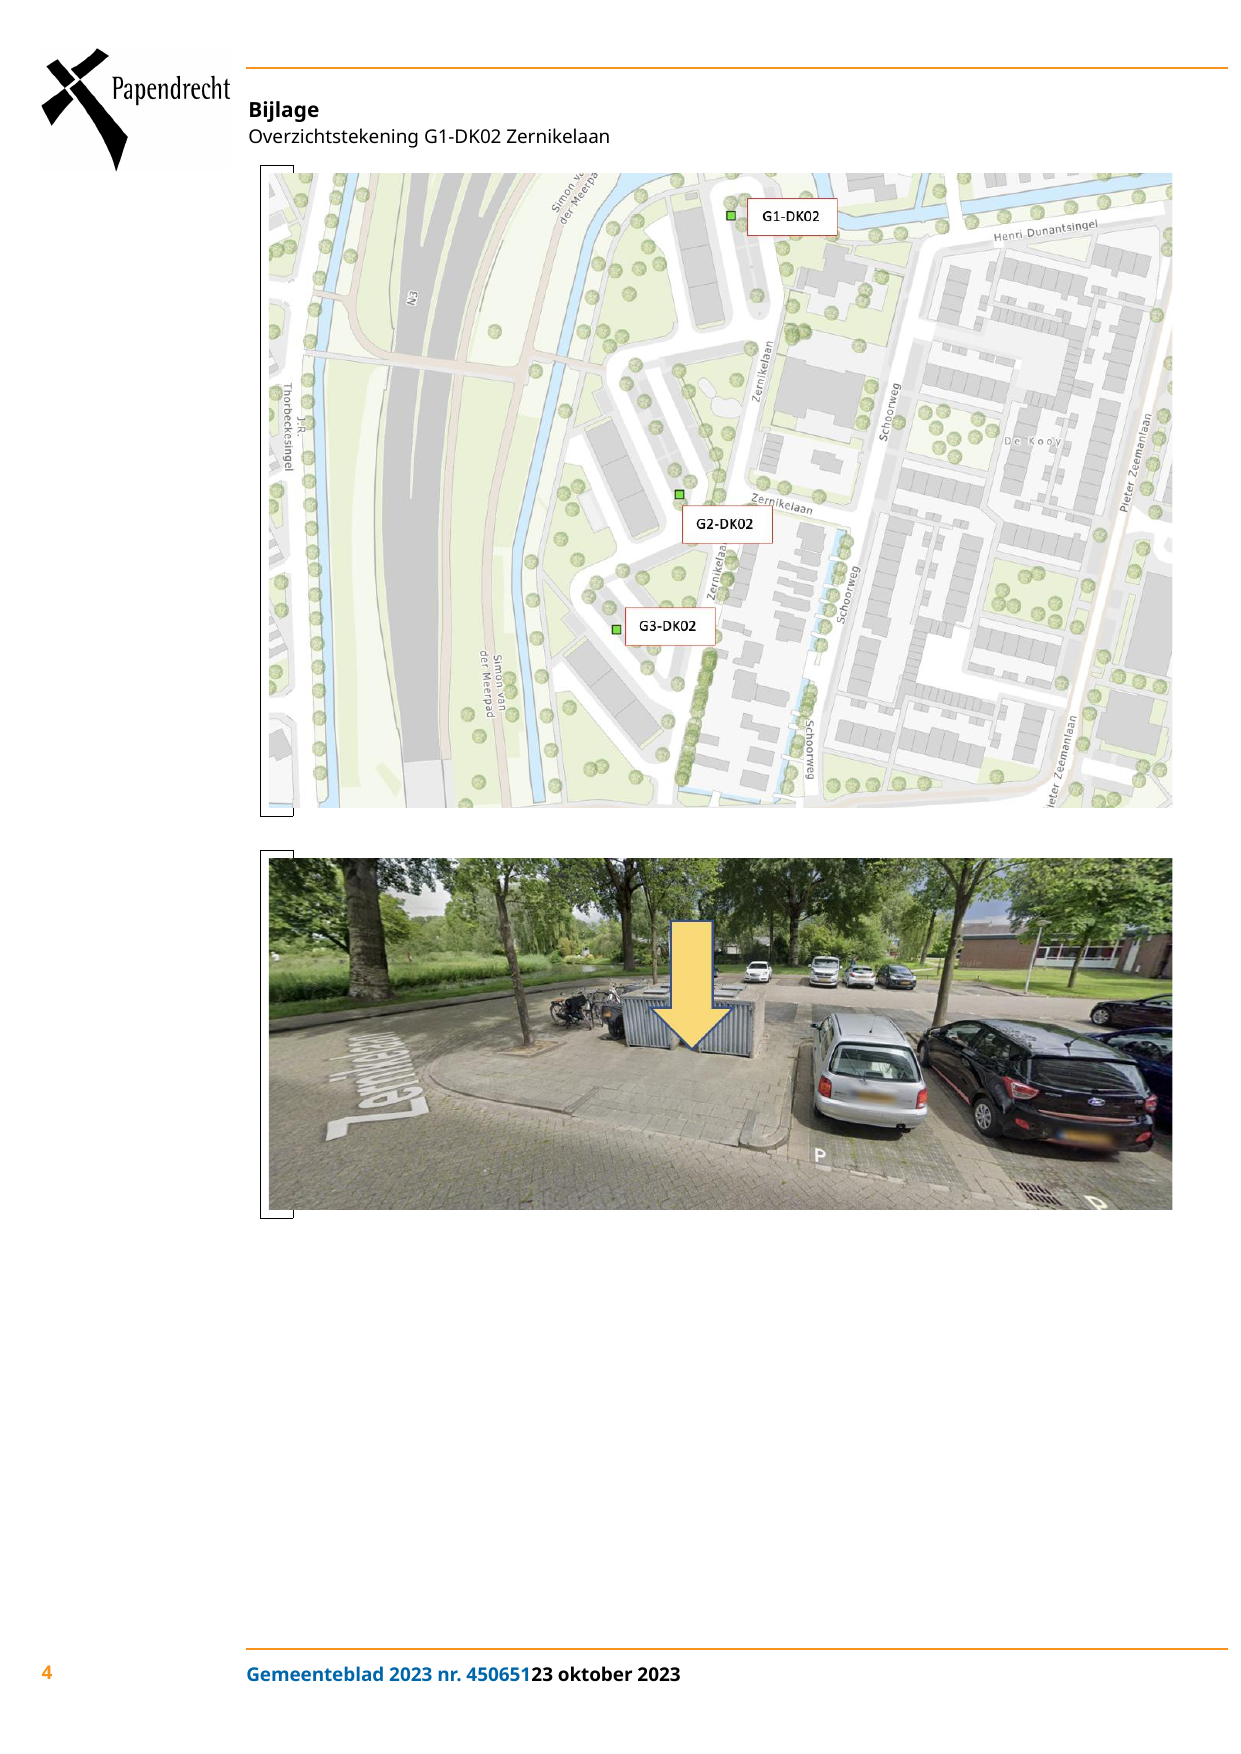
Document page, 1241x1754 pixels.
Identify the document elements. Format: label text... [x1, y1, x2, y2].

picture [41, 47, 231, 172]
text Bijlage [248, 95, 1152, 123]
text Overzichtstekening G1-DK02 Zernikelaan [248, 123, 1152, 149]
picture [268, 173, 1173, 808]
picture [268, 858, 1173, 1210]
